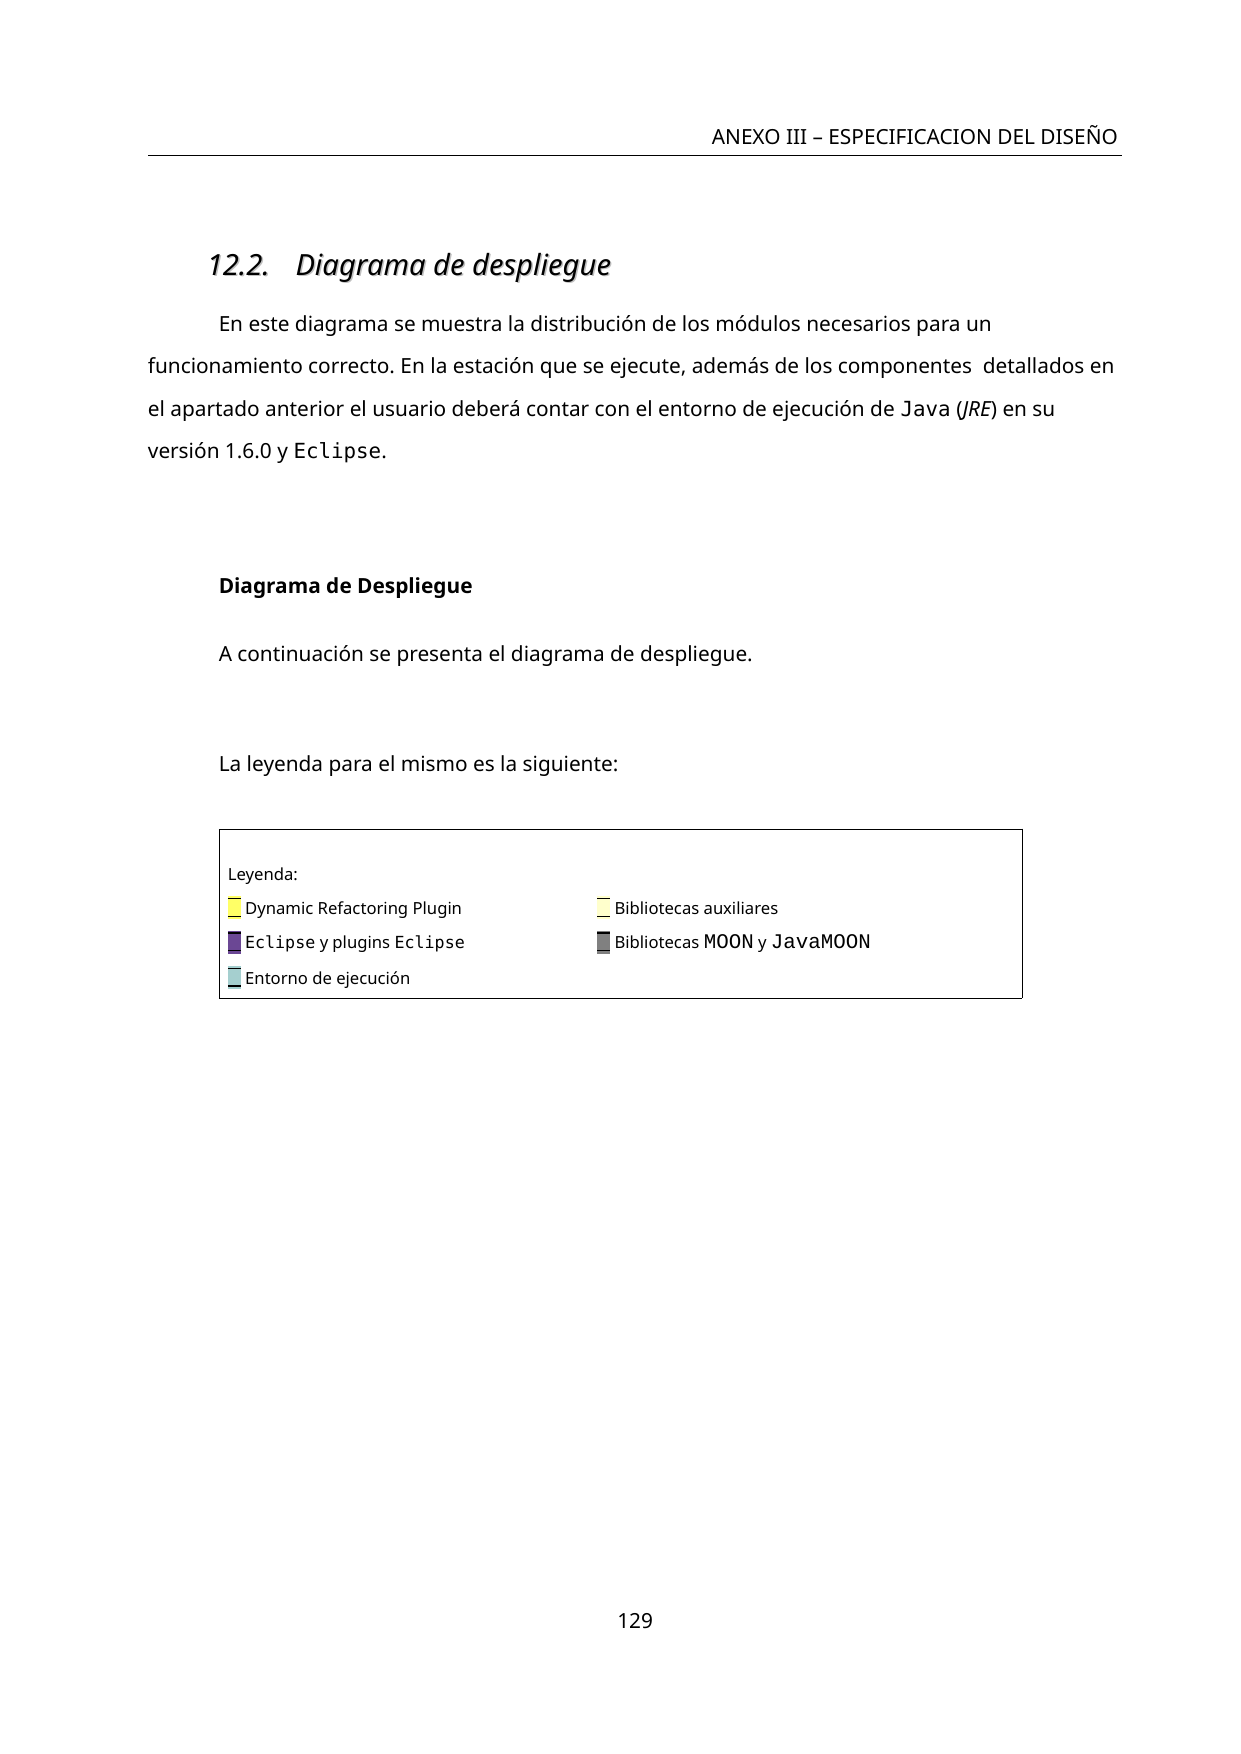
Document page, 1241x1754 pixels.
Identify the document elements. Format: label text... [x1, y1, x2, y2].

text Diagrama de Despliegue [148, 572, 1122, 600]
text Leyenda: Dynamic Refactoring Plugin Bibliotecas auxiliares Eclipse y plugins Eclipse Bibliotecas MOON y JavaMOON Entorno de ejecución [228, 862, 1013, 989]
text La leyenda para el mismo es la siguiente: [148, 749, 1122, 778]
subtitle Diagrama de despliegue [207, 244, 1122, 284]
text A continuación se presenta el diagrama de despliegue. [148, 639, 1122, 710]
text En este diagrama se muestra la distribución de los módulos necesarios para un funcionamiento correcto. En la estación que se ejecute, además de los componentes detallados en el apartado anterior el usuario deberá contar con el entorno de ejecución de Java (JRE) en su versión 1.6.0 y Eclipse. [148, 309, 1122, 465]
